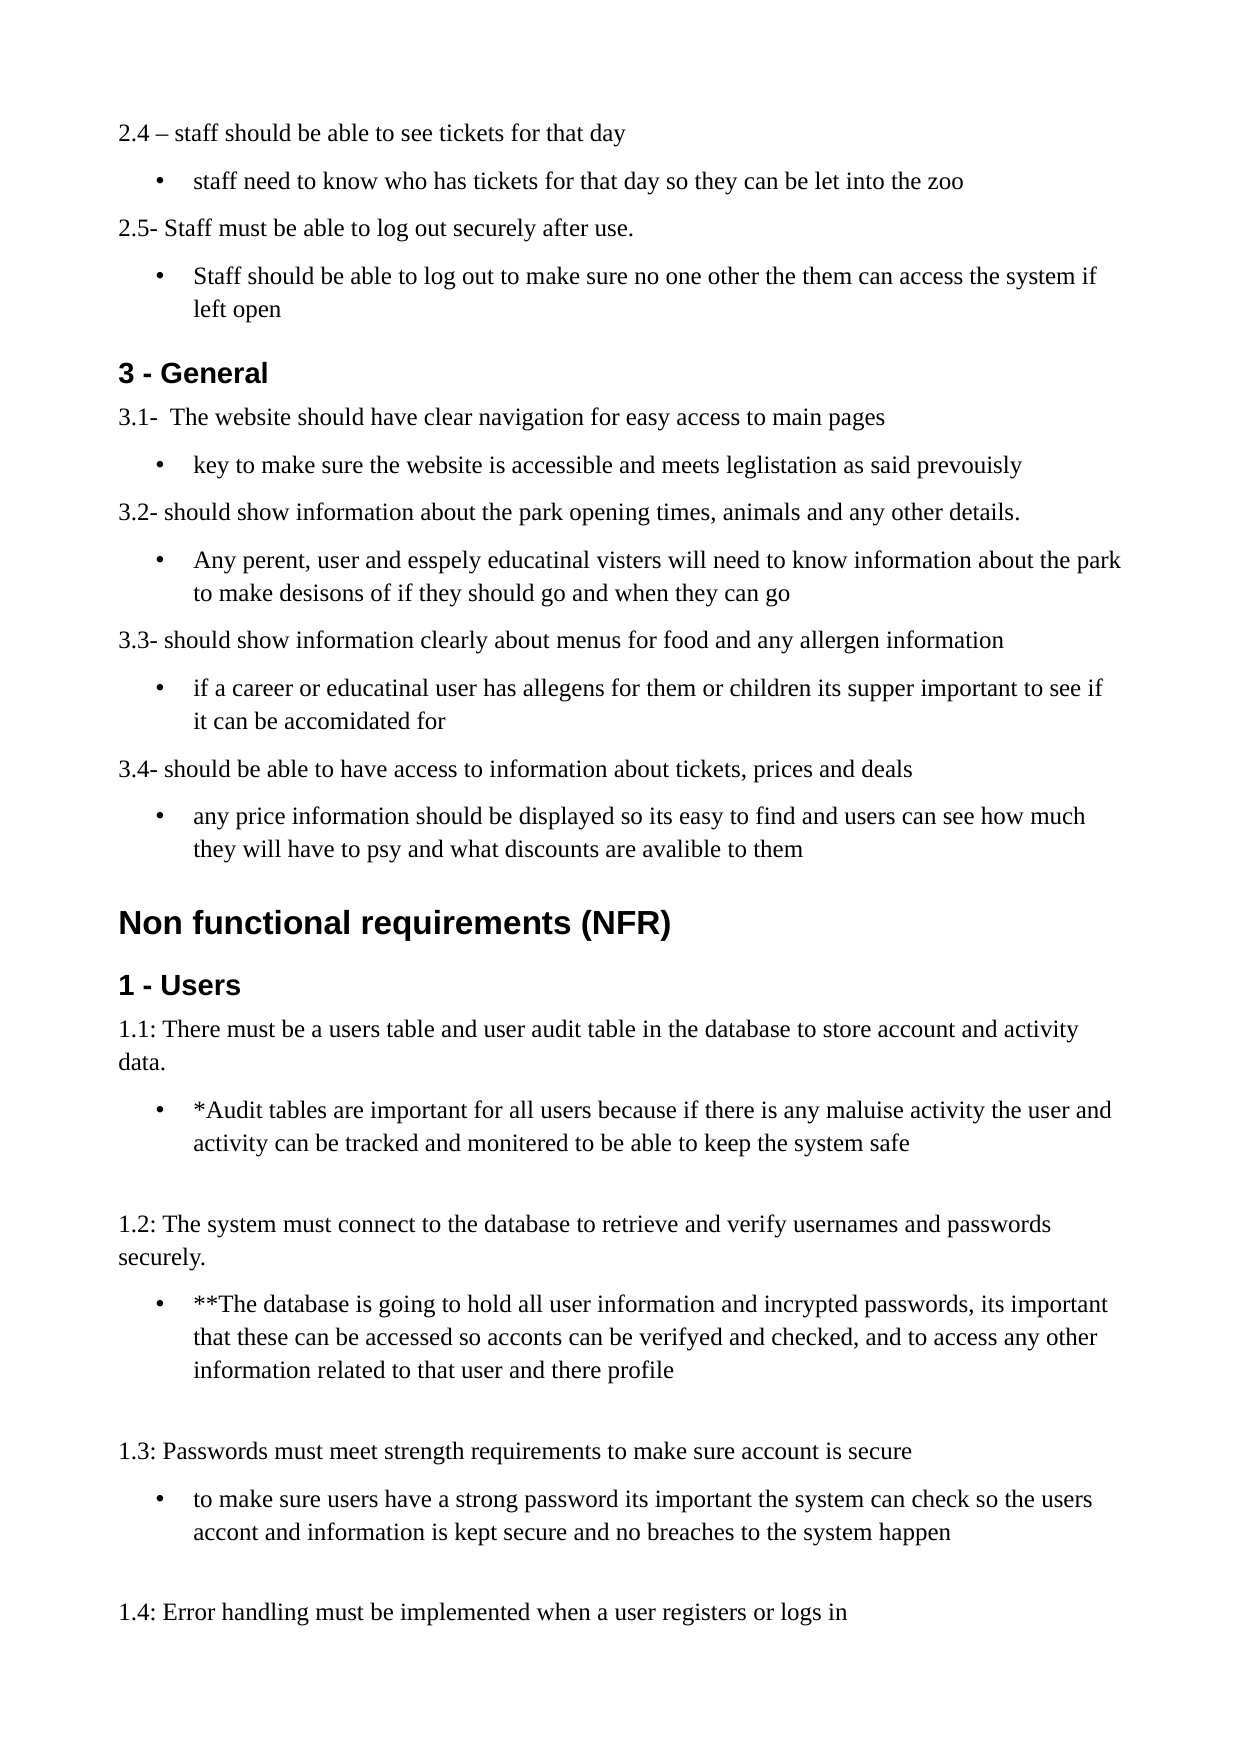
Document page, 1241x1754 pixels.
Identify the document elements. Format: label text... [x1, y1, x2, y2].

text 1.2: The system must connect to the database to retrieve and verify usernames and passwords securely. [118, 1176, 1122, 1271]
text 2.5- Staff must be able to log out securely after use. [118, 213, 1122, 242]
subtitle Non functional requirements (NFR) [118, 903, 1122, 941]
subtitle 1 - Users [118, 968, 1122, 1002]
text 3.1- The website should have clear navigation for easy access to main pages [118, 402, 1122, 431]
list staff need to know who has tickets for that day so they can be let into the zoo [156, 166, 1122, 194]
text 1.3: Passwords must meet strength requirements to make sure account is secure [118, 1403, 1122, 1465]
list Any perent, user and esspely educatinal visters will need to know information about the park to make desisons of if they should go and when they can go [156, 545, 1122, 607]
text 3.3- should show information clearly about menus for food and any allergen information [118, 626, 1122, 654]
list any price information should be displayed so its easy to find and users can see how much they will have to psy and what discounts are avalible to them [156, 801, 1122, 863]
list key to make sure the website is accessible and meets leglistation as said prevouisly [156, 450, 1122, 478]
list *Audit tables are important for all users because if there is any maluise activity the user and activity can be tracked and monitered to be able to keep the system safe [156, 1095, 1122, 1157]
list Staff should be able to log out to make sure no one other the them can access the system if left open [156, 261, 1122, 323]
subtitle 3 - General [118, 356, 1122, 390]
text 3.4- should be able to have access to information about tickets, prices and deals [118, 754, 1122, 783]
list to make sure users have a strong password its important the system can check so the users accont and information is kept secure and no breaches to the system happen [156, 1484, 1122, 1545]
text 3.2- should show information about the park opening times, animals and any other details. [118, 497, 1122, 526]
text 1.1: There must be a users table and user audit table in the database to store account and activity data. [118, 1014, 1122, 1076]
text 1.4: Error handling must be implemented when a user registers or logs in [118, 1564, 1122, 1626]
list if a career or educatinal user has allegens for them or children its supper important to see if it can be accomidated for [156, 673, 1122, 735]
text 2.4 – staff should be able to see tickets for that day [118, 118, 1122, 147]
list **The database is going to hold all user information and incrypted passwords, its important that these can be accessed so acconts can be verifyed and checked, and to access any other information related to that user and there profile [156, 1289, 1122, 1384]
